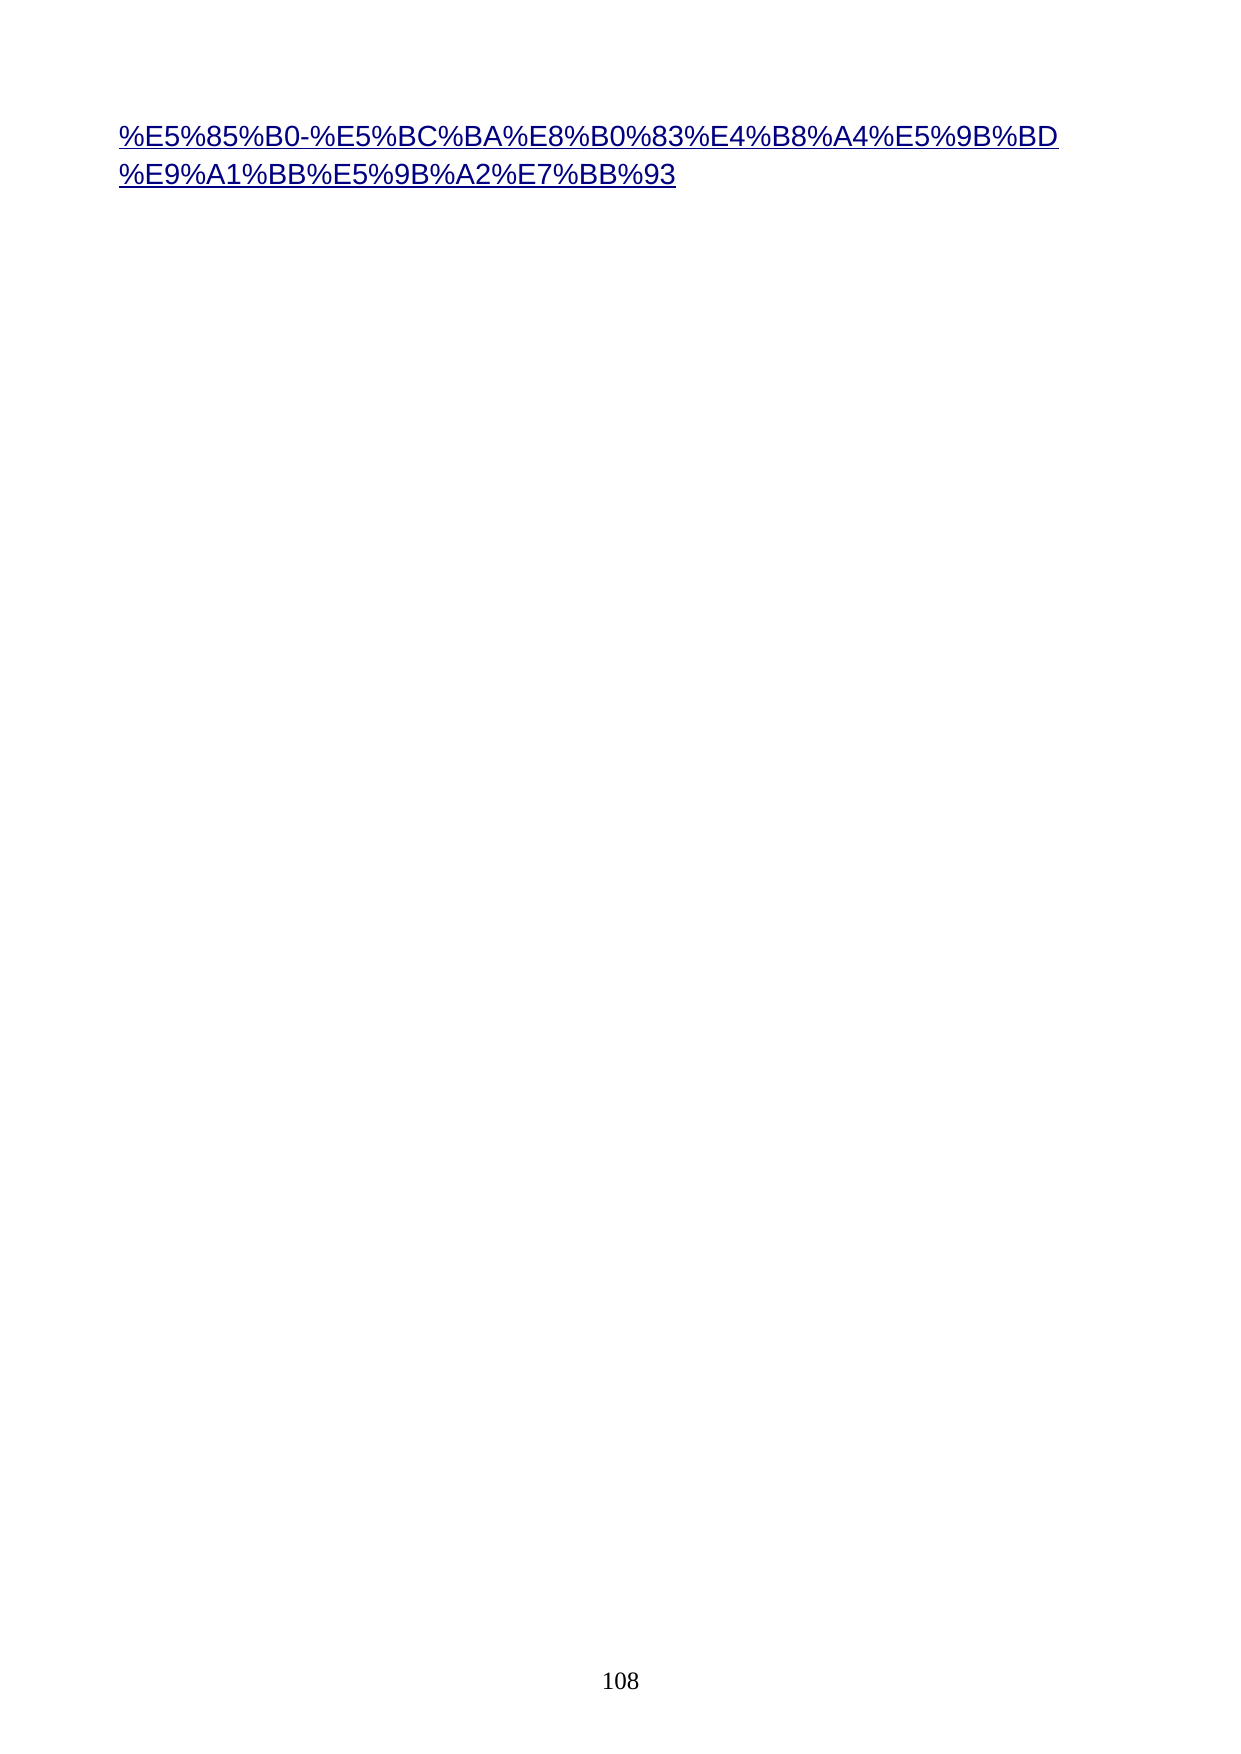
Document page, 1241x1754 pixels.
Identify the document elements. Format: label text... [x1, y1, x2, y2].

text %E5%85%B0-%E5%BC%BA%E8%B0%83%E4%B8%A4%E5%9B%BD%E9%A1%BB%E5%9B%A2%E7%BB%93 [118, 118, 1122, 191]
